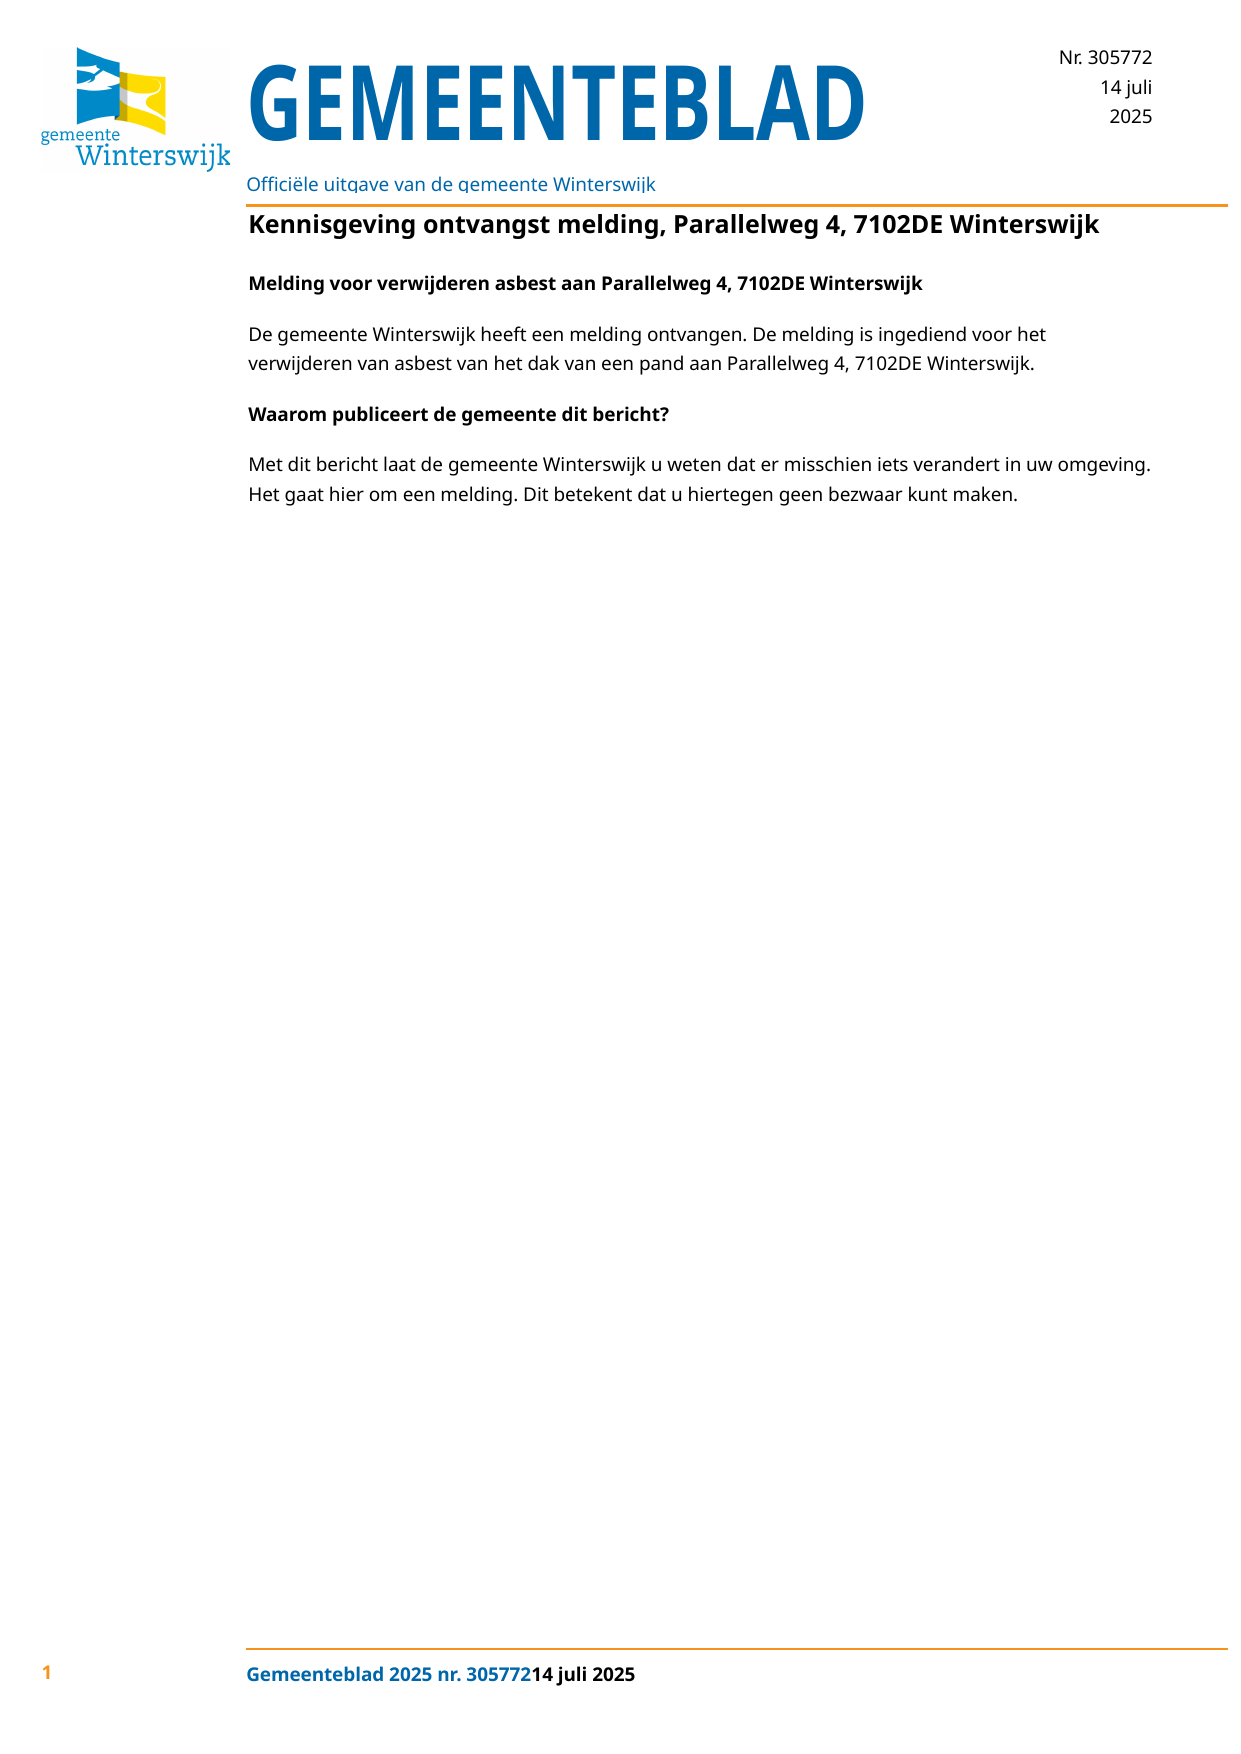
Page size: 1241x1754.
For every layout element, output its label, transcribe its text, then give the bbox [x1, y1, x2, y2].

picture [225, 153, 231, 162]
text Kennisgeving ontvangst melding, Parallelweg 4, 7102DE Winterswijk [248, 207, 1152, 241]
text Waarom publiceert de gemeente dit bericht? [248, 401, 1152, 426]
picture [41, 47, 231, 172]
text De gemeente Winterswijk heeft een melding ontvangen. De melding is ingediend voor het verwijderen van asbest van het dak van een pand aan Parallelweg 4, 7102DE Winterswijk. [248, 321, 1152, 376]
text Met dit bericht laat de gemeente Winterswijk u weten dat er misschien iets verandert in uw omgeving. Het gaat hier om een melding. Dit betekent dat u hiertegen geen bezwaar kunt maken. [248, 451, 1152, 506]
text Melding voor verwijderen asbest aan Parallelweg 4, 7102DE Winterswijk [248, 270, 1152, 296]
